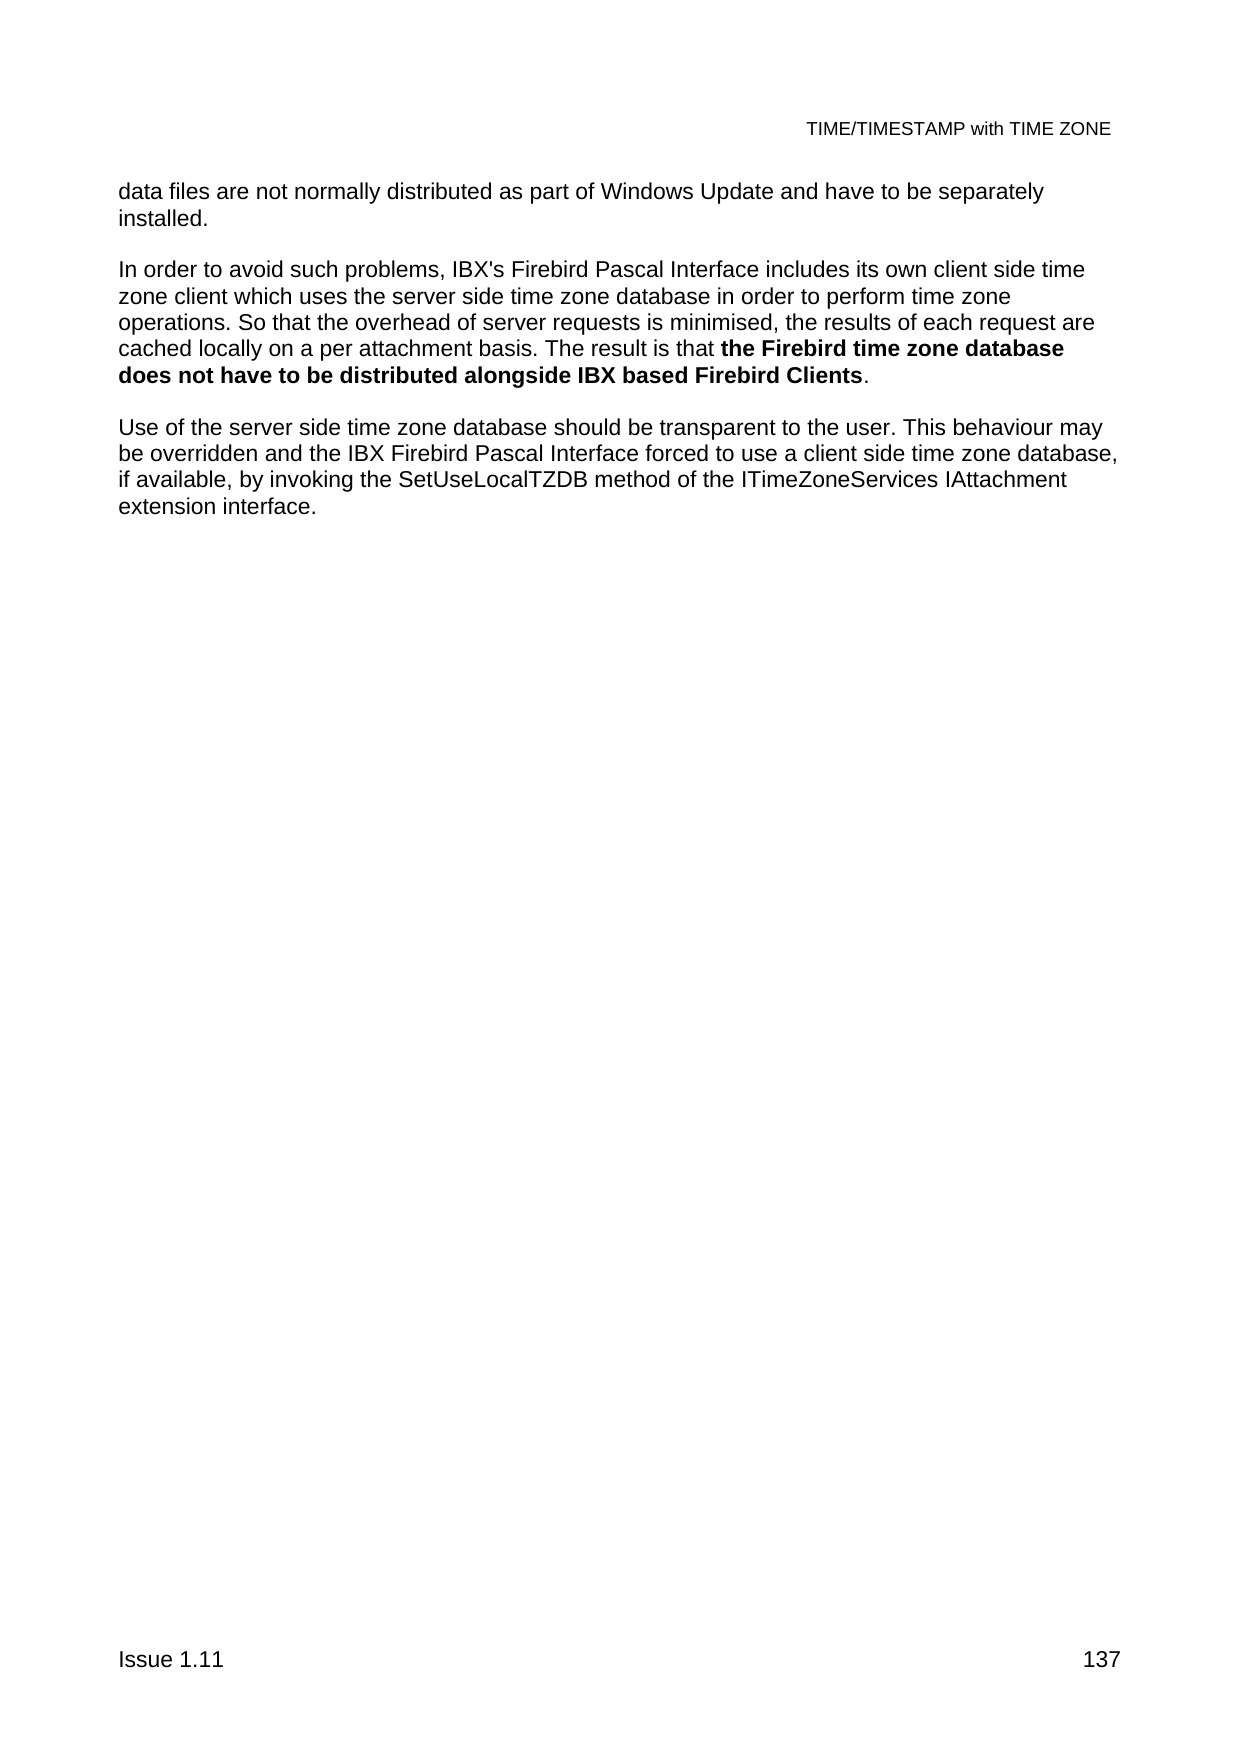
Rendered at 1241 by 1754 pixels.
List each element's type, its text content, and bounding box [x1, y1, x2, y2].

text data files are not normally distributed as part of Windows Update and have to be separately installed. [118, 178, 1122, 231]
text Use of the server side time zone database should be transparent to the user. This behaviour may be overridden and the IBX Firebird Pascal Interface forced to use a client side time zone database, if available, by invoking the SetUseLocalTZDB method of the ITimeZoneServices IAttachment extension interface. [118, 414, 1122, 519]
text In order to avoid such problems, IBX's Firebird Pascal Interface includes its own client side time zone client which uses the server side time zone database in order to perform time zone operations. So that the overhead of server requests is minimised, the results of each request are cached locally on a per attachment basis. The result is that the Firebird time zone database does not have to be distributed alongside IBX based Firebird Clients. [118, 256, 1122, 388]
